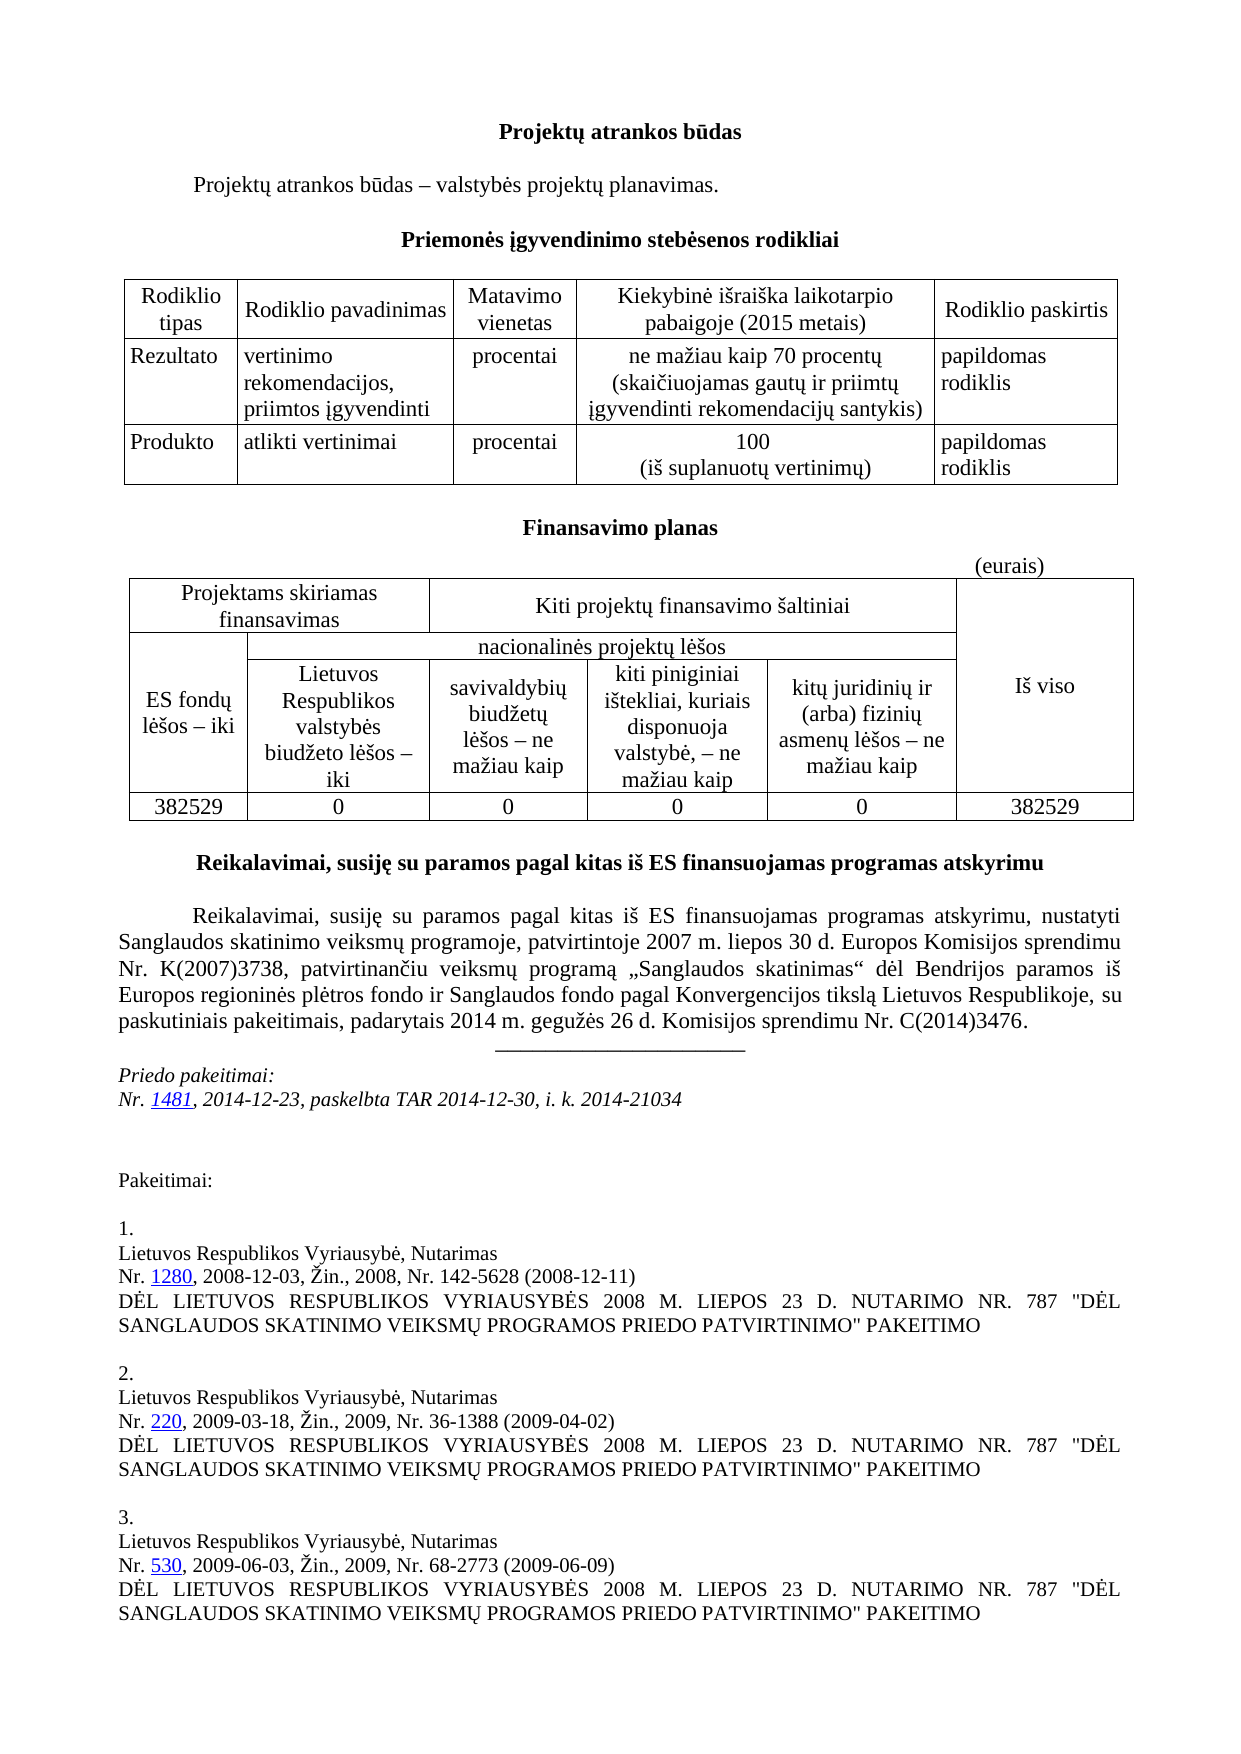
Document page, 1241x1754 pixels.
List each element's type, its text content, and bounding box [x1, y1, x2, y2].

table_cell papildomas rodiklis [935, 425, 1117, 484]
text Lietuvos Respublikos Vyriausybė, Nutarimas [118, 1529, 1122, 1553]
text Finansavimo planas [118, 513, 1122, 540]
text DĖL LIETUVOS RESPUBLIKOS VYRIAUSYBĖS 2008 M. LIEPOS 23 D. NUTARIMO NR. 787 "DĖL SANGLAUDOS SKATINIMO VEIKSMŲ PROGRAMOS PRIEDO PATVIRTINIMO" PAKEITIMO [118, 1577, 1122, 1625]
text Nr. 220, 2009-03-18, Žin., 2009, Nr. 36-1388 (2009-04-02) [118, 1409, 1122, 1433]
table_header Projektams skiriamas finansavimas [130, 579, 429, 632]
table_cell 0 [248, 793, 429, 819]
table_cell 100 (iš suplanuotų vertinimų) [577, 425, 934, 484]
text Projektų atrankos būdas – valstybės projektų planavimas. [118, 171, 1122, 197]
text Reikalavimai, susiję su paramos pagal kitas iš ES finansuojamas programas atskyrimu, nustatyti Sanglaudos skatinimo veiksmų programoje, patvirtintoje 2007 m. liepos 30 d. Europos Komisijos sprendimu Nr. K(2007)3738, patvirtinančiu veiksmų programą „Sanglaudos skatinimas“ dėl Bendrijos paramos iš Europos regioninės plėtros fondo ir Sanglaudos fondo pagal Konvergencijos tikslą Lietuvos Respublikoje, su paskutiniais pakeitimais, padarytais 2014 m. gegužės 26 d. Komisijos sprendimu Nr. C(2014)3476. [118, 902, 1122, 1034]
table_header Rodiklio paskirtis [935, 280, 1117, 338]
text DĖL LIETUVOS RESPUBLIKOS VYRIAUSYBĖS 2008 M. LIEPOS 23 D. NUTARIMO NR. 787 "DĖL SANGLAUDOS SKATINIMO VEIKSMŲ PROGRAMOS PRIEDO PATVIRTINIMO" PAKEITIMO [118, 1288, 1122, 1337]
table_cell atlikti vertinimai [238, 425, 453, 484]
table_cell nacionalinės projektų lėšos [248, 633, 956, 659]
table_cell 382529 [957, 793, 1133, 819]
text Nr. 530, 2009-06-03, Žin., 2009, Nr. 68-2773 (2009-06-09) [118, 1553, 1122, 1577]
table_cell vertinimo rekomendacijos, priimtos įgyvendinti [238, 339, 453, 424]
table_cell ES fondų lėšos – iki [130, 633, 247, 792]
text Priedo pakeitimai: [118, 1063, 1122, 1087]
table_header Rodiklio tipas [125, 280, 237, 338]
table_cell 0 [588, 793, 767, 819]
table_cell 0 [430, 793, 587, 819]
text (eurais) [118, 552, 1122, 578]
table_header Iš viso [957, 579, 1133, 792]
table_header Kiekybinė išraiška laikotarpio pabaigoje (2015 metais) [577, 280, 934, 338]
table_cell 382529 [130, 793, 247, 819]
text Nr. 1280, 2008-12-03, Žin., 2008, Nr. 142-5628 (2008-12-11) [118, 1264, 1122, 1288]
table_header Rodiklio pavadinimas [238, 280, 453, 338]
table_cell ne mažiau kaip 70 procentų (skaičiuojamas gautų ir priimtų įgyvendinti rekomendacijų santykis) [577, 339, 934, 424]
text Nr. 1481, 2014-12-23, paskelbta TAR 2014-12-30, i. k. 2014-21034 [118, 1087, 1122, 1111]
text Pakeitimai: [118, 1168, 1122, 1192]
text 2. [118, 1361, 1122, 1385]
text 1. [118, 1216, 1122, 1240]
table_cell kiti piniginiai ištekliai, kuriais disponuoja valstybė, – ne mažiau kaip [588, 660, 767, 792]
table_cell procentai [454, 339, 576, 424]
table_header Matavimo vienetas [454, 280, 576, 338]
text DĖL LIETUVOS RESPUBLIKOS VYRIAUSYBĖS 2008 M. LIEPOS 23 D. NUTARIMO NR. 787 "DĖL SANGLAUDOS SKATINIMO VEIKSMŲ PROGRAMOS PRIEDO PATVIRTINIMO" PAKEITIMO [118, 1433, 1122, 1481]
table_cell procentai [454, 425, 576, 484]
table_cell Produkto [125, 425, 237, 484]
text Projektų atrankos būdas [118, 118, 1122, 144]
table_cell savivaldybių biudžetų lėšos – ne mažiau kaip [430, 660, 587, 792]
table_cell 0 [768, 793, 956, 819]
text –––––––––––––––––––– [118, 1034, 1122, 1063]
table_cell Lietuvos Respublikos valstybės biudžeto lėšos – iki [248, 660, 429, 792]
text 3. [118, 1505, 1122, 1529]
text Lietuvos Respublikos Vyriausybė, Nutarimas [118, 1240, 1122, 1264]
table_cell kitų juridinių ir (arba) fizinių asmenų lėšos – ne mažiau kaip [768, 660, 956, 792]
table_cell papildomas rodiklis [935, 339, 1117, 424]
text Lietuvos Respublikos Vyriausybė, Nutarimas [118, 1385, 1122, 1409]
text Priemonės įgyvendinimo stebėsenos rodikliai [118, 226, 1122, 252]
text Reikalavimai, susiję su paramos pagal kitas iš ES finansuojamas programas atskyrimu [118, 849, 1122, 876]
table_header Kiti projektų finansavimo šaltiniai [430, 579, 956, 632]
table_cell Rezultato [125, 339, 237, 424]
